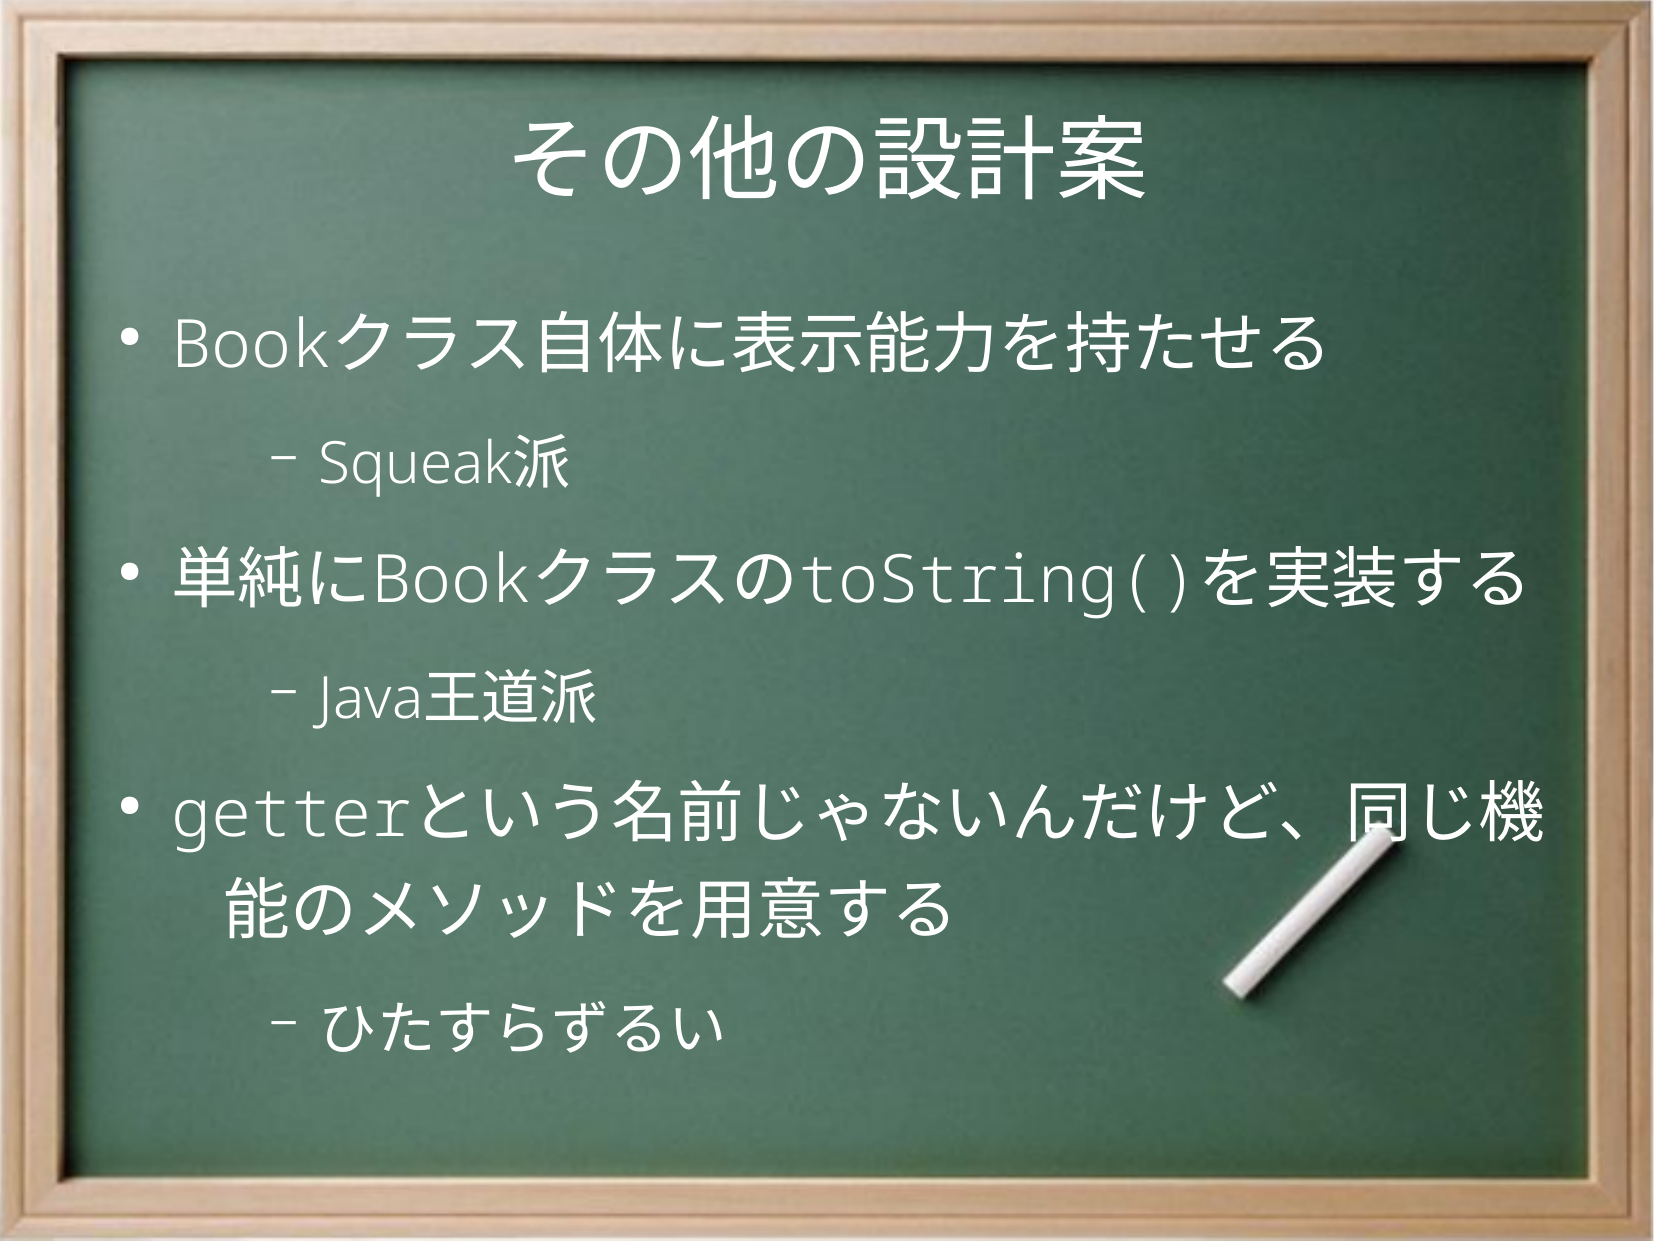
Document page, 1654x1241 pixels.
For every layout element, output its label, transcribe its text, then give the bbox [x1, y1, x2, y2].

title その他の設計案 [82, 56, 1571, 250]
picture [0, 0, 1654, 1241]
list Bookクラス自体に表示能力を持たせる Squeak派 単純にBookクラスのtoString()を実装する Java王道派 getterという名前じゃないんだけど、同じ機能のメソッドを用意する ひたすらずるい [82, 290, 1571, 1109]
